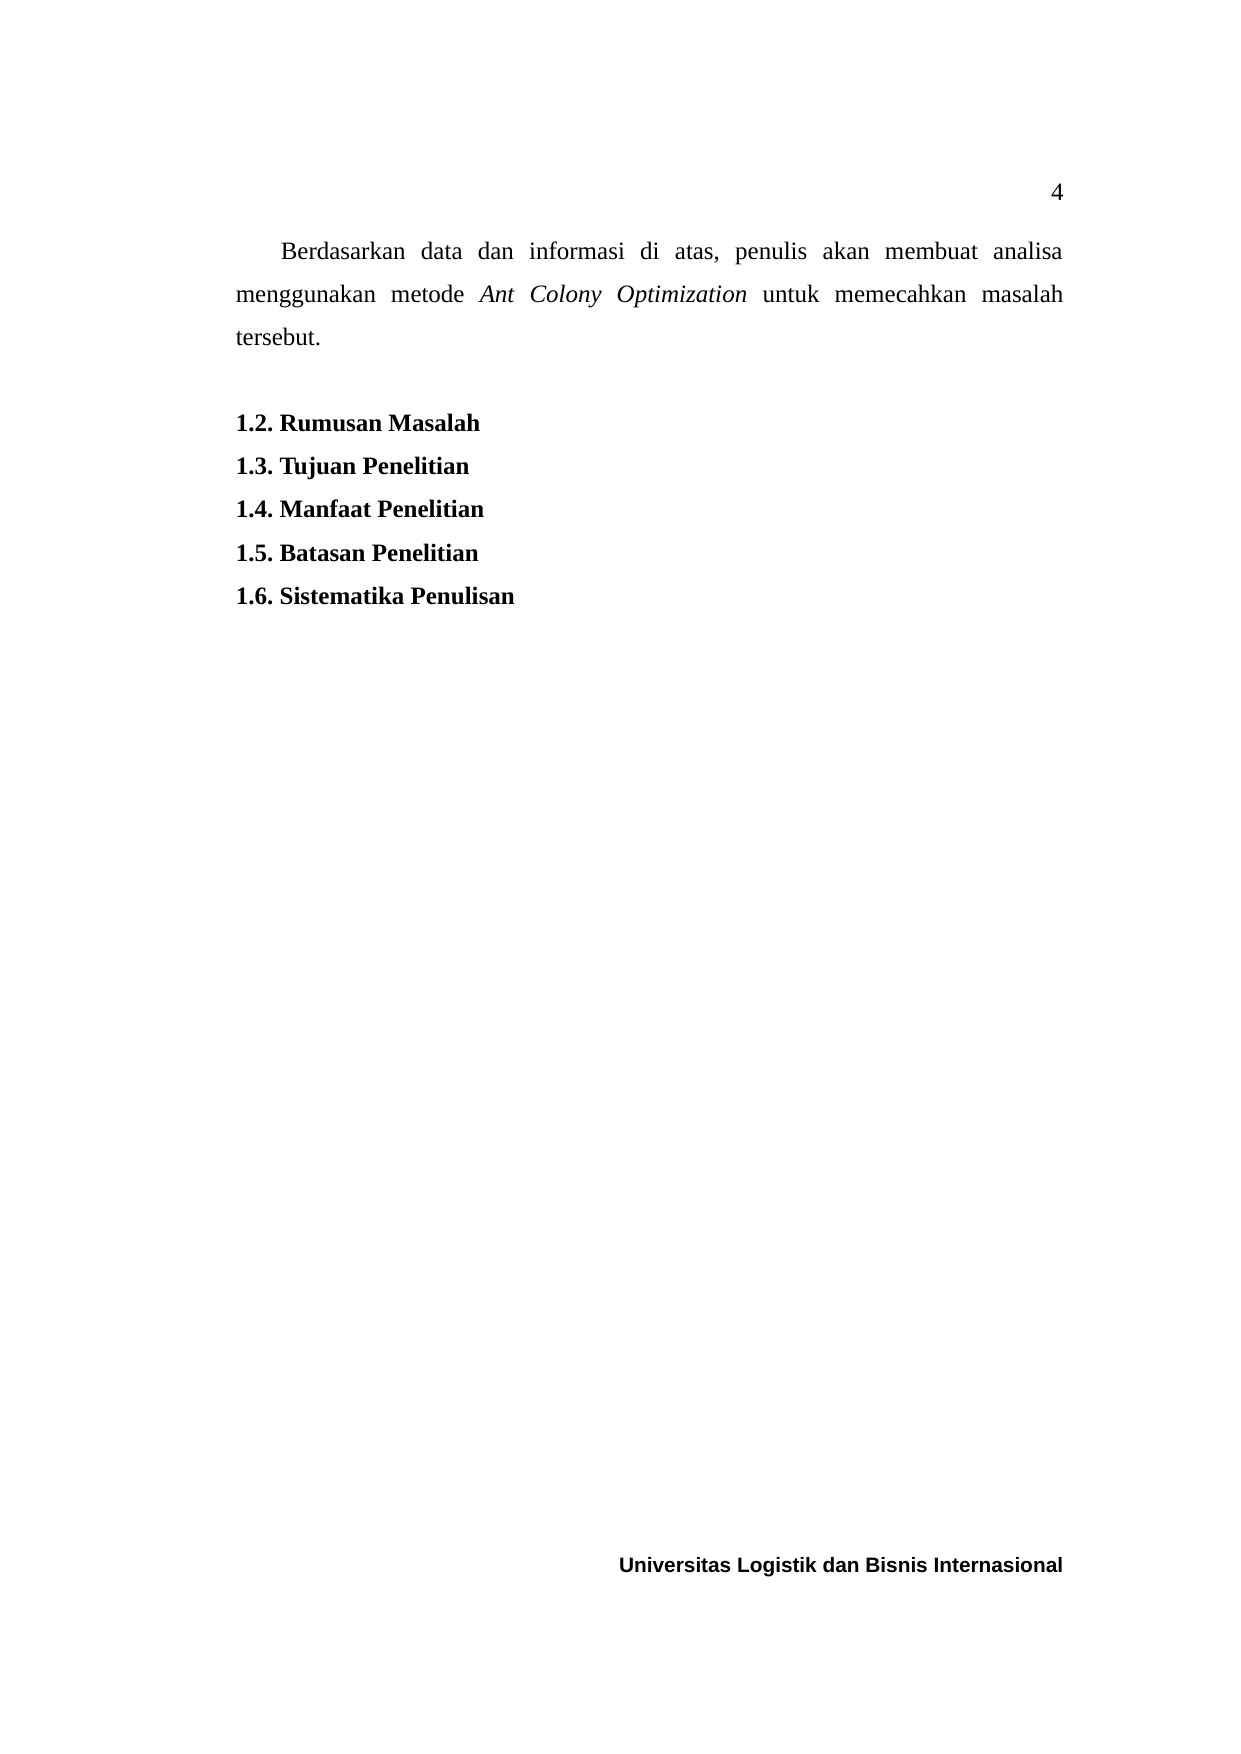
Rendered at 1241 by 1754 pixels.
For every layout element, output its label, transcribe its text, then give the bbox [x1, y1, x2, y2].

subtitle Manfaat penelitian [236, 494, 1063, 523]
text Berdasarkan data dan informasi di atas, penulis akan membuat analisa menggunakan metode Ant Colony Optimization untuk memecahkan masalah tersebut. [236, 236, 1063, 351]
subtitle Tujuan penelitian [236, 451, 1063, 480]
subtitle Sistematika penulisan [236, 581, 1063, 609]
subtitle Rumusan masalah [236, 408, 1063, 437]
subtitle Batasan penelitian [236, 538, 1063, 566]
